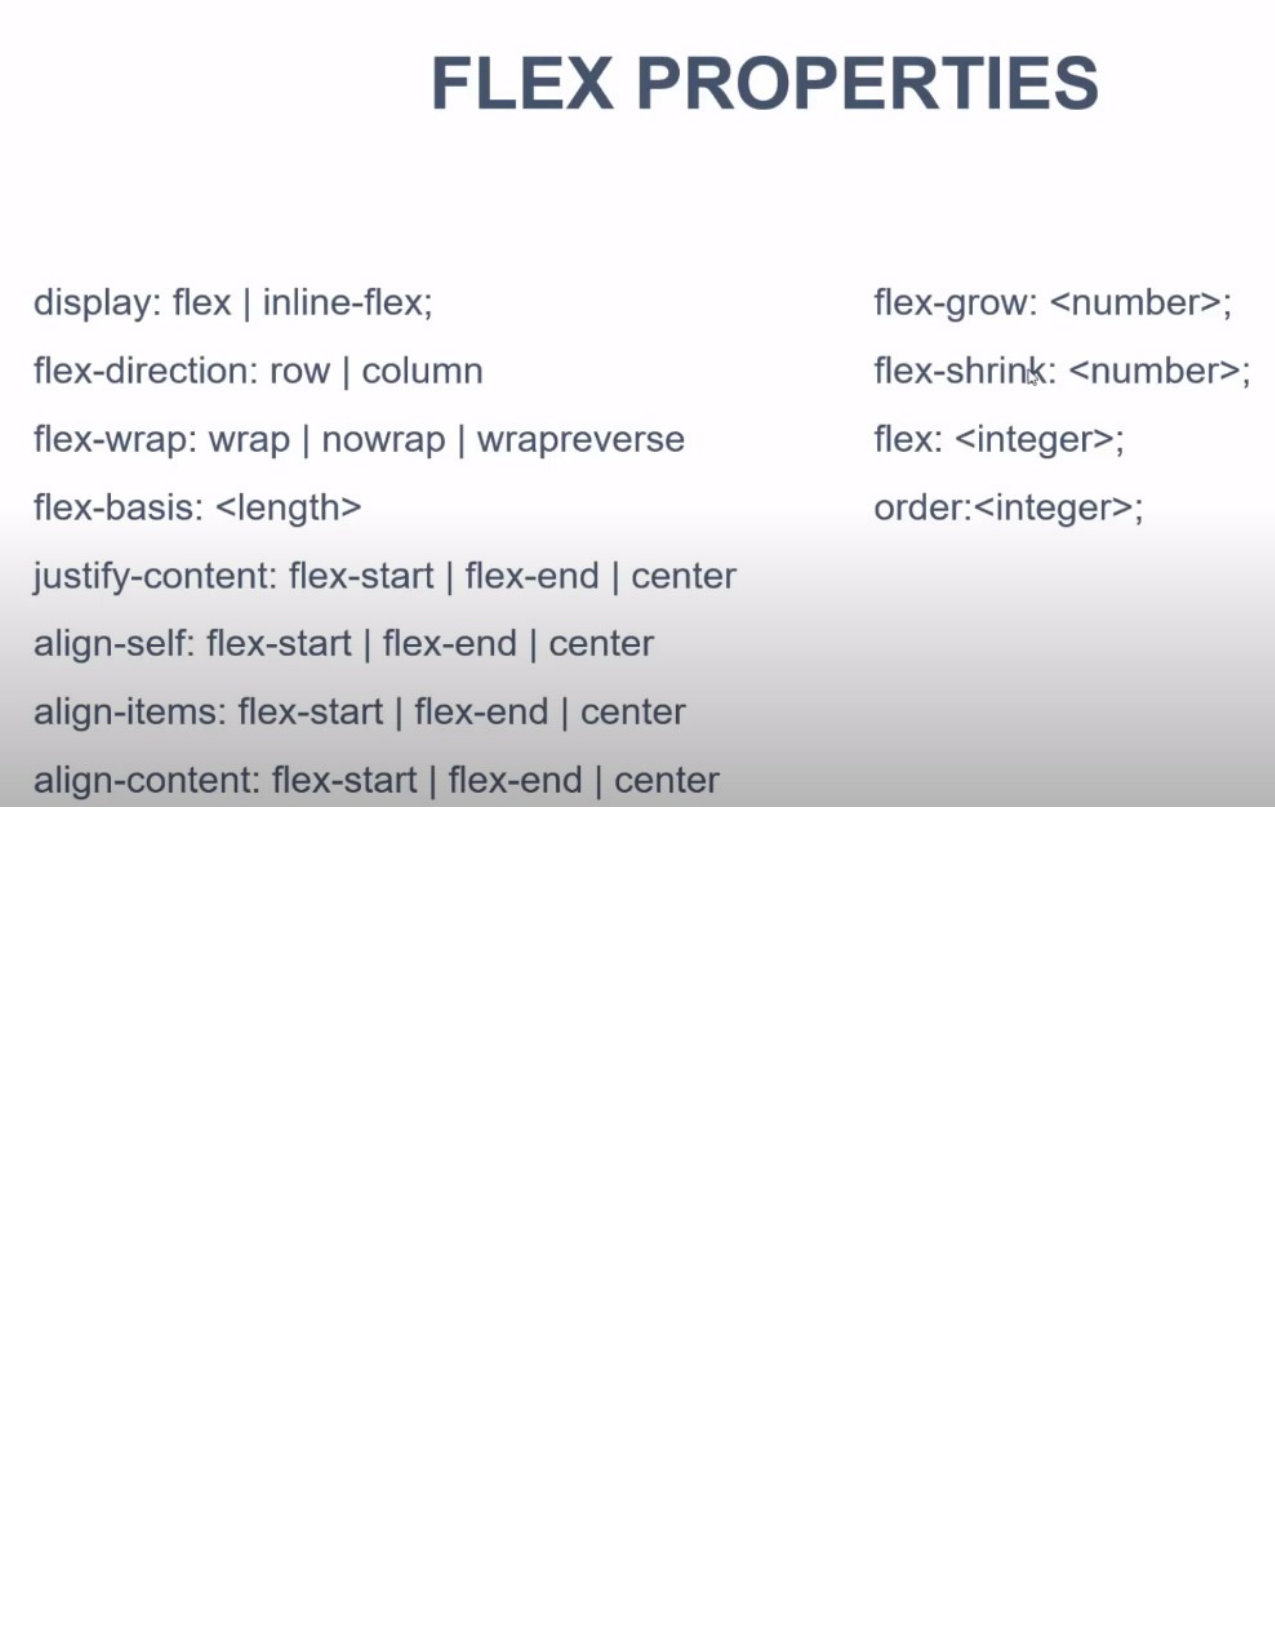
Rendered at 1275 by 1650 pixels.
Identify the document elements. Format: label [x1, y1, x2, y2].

picture [0, 0, 1275, 807]
